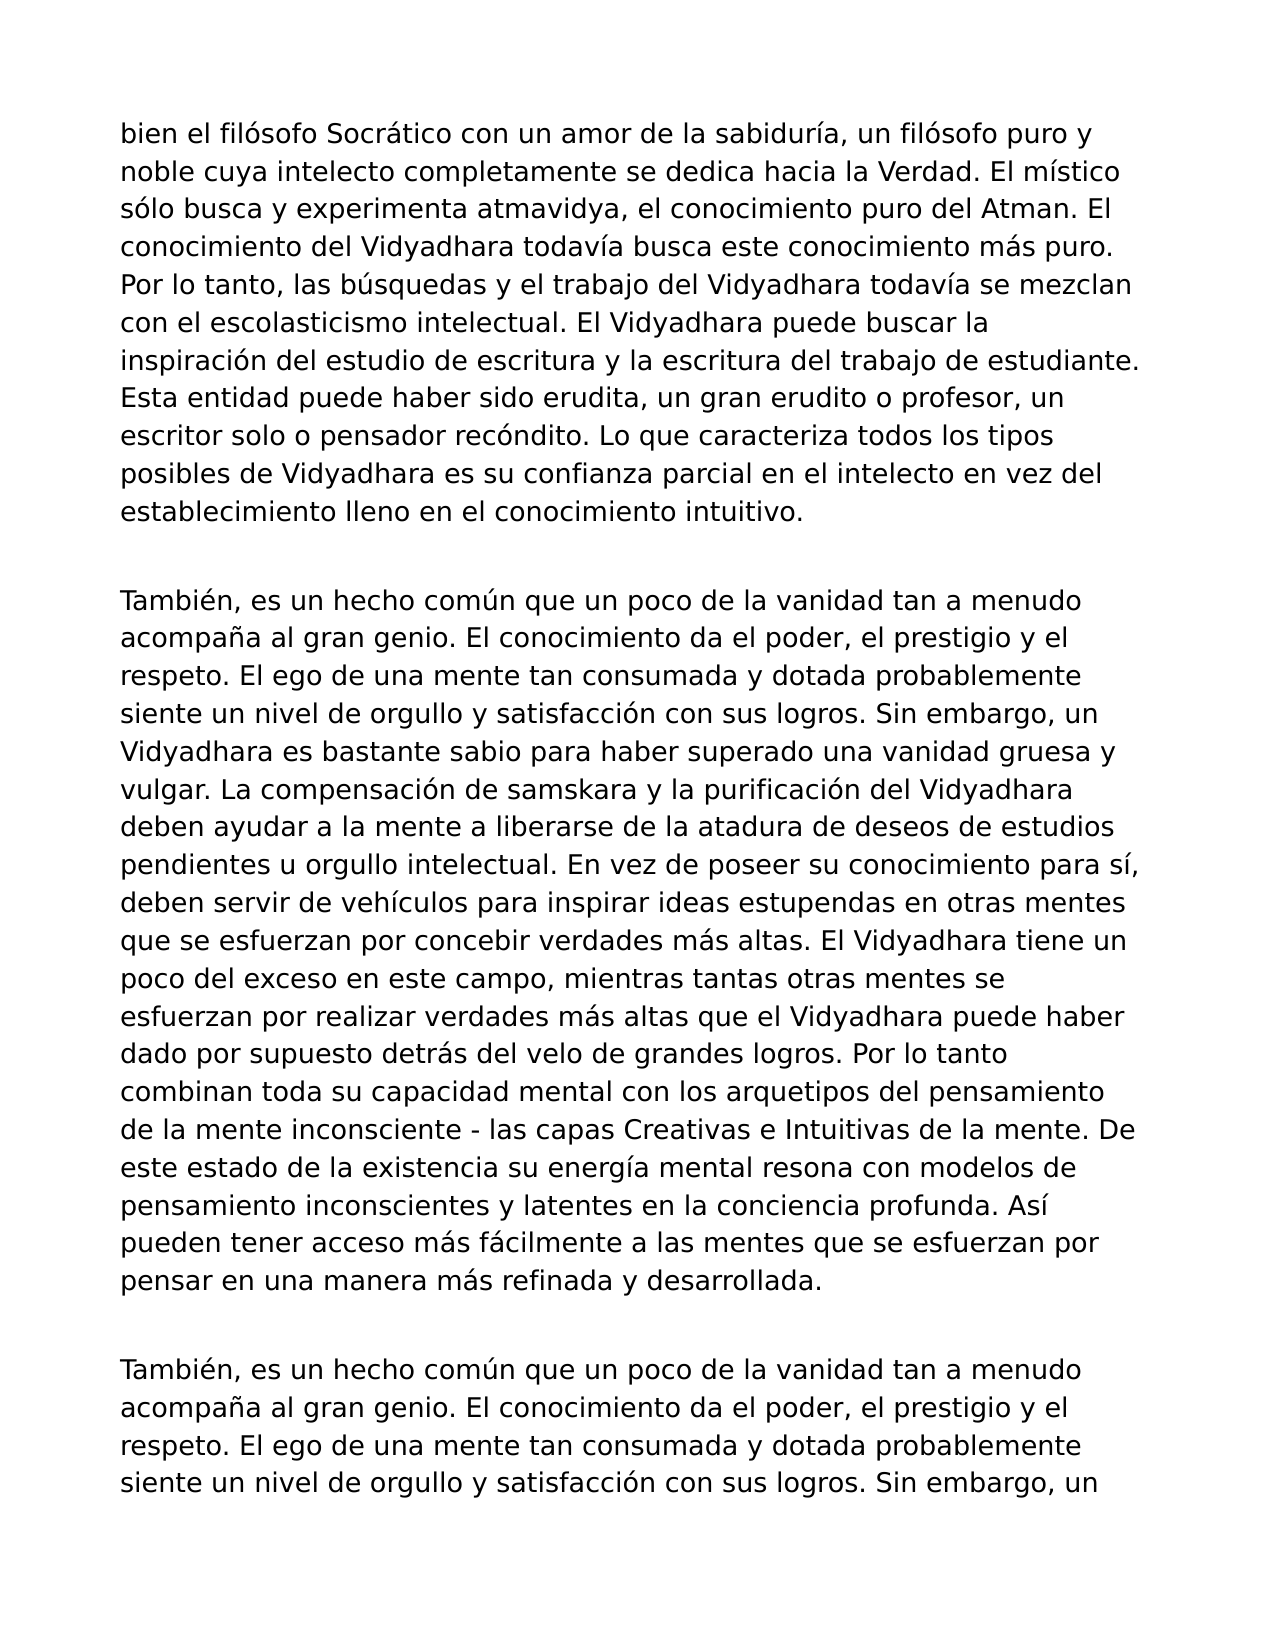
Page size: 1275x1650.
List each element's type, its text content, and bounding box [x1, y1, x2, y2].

text bien el filósofo Socrático con un amor de la sabiduría, un filósofo puro y noble cuya intelecto completamente se dedica hacia la Verdad. El místico sólo busca y experimenta atmavidya, el conocimiento puro del Atman. El conocimiento del Vidyadhara todavía busca este conocimiento más puro. Por lo tanto, las búsquedas y el trabajo del Vidyadhara todavía se mezclan con el escolasticismo intelectual. El Vidyadhara puede buscar la inspiración del estudio de escritura y la escritura del trabajo de estudiante. Esta entidad puede haber sido erudita, un gran erudito o profesor, un escritor solo o pensador recóndito. Lo que caracteriza todos los tipos posibles de Vidyadhara es su confianza parcial en el intelecto en vez del establecimiento lleno en el conocimiento intuitivo. [120, 118, 1141, 528]
text También, es un hecho común que un poco de la vanidad tan a menudo acompaña al gran genio. El conocimiento da el poder, el prestigio y el respeto. El ego de una mente tan consumada y dotada probablemente siente un nivel de orgullo y satisfacción con sus logros. Sin embargo, un [120, 1354, 1141, 1499]
text También, es un hecho común que un poco de la vanidad tan a menudo acompaña al gran genio. El conocimiento da el poder, el prestigio y el respeto. El ego de una mente tan consumada y dotada probablemente siente un nivel de orgullo y satisfacción con sus logros. Sin embargo, un Vidyadhara es bastante sabio para haber superado una vanidad gruesa y vulgar. La compensación de samskara y la purificación del Vidyadhara deben ayudar a la mente a liberarse de la atadura de deseos de estudios pendientes u orgullo intelectual. En vez de poseer su conocimiento para sí, deben servir de vehículos para inspirar ideas estupendas en otras mentes que se esfuerzan por concebir verdades más altas. El Vidyadhara tiene un poco del exceso en este campo, mientras tantas otras mentes se esfuerzan por realizar verdades más altas que el Vidyadhara puede haber dado por supuesto detrás del velo de grandes logros. Por lo tanto combinan toda su capacidad mental con los arquetipos del pensamiento de la mente inconsciente - las capas Creativas e Intuitivas de la mente. De este estado de la existencia su energía mental resona con modelos de pensamiento inconscientes y latentes en la conciencia profunda. Así pueden tener acceso más fácilmente a las mentes que se esfuerzan por pensar en una manera más refinada y desarrollada. [120, 585, 1141, 1297]
